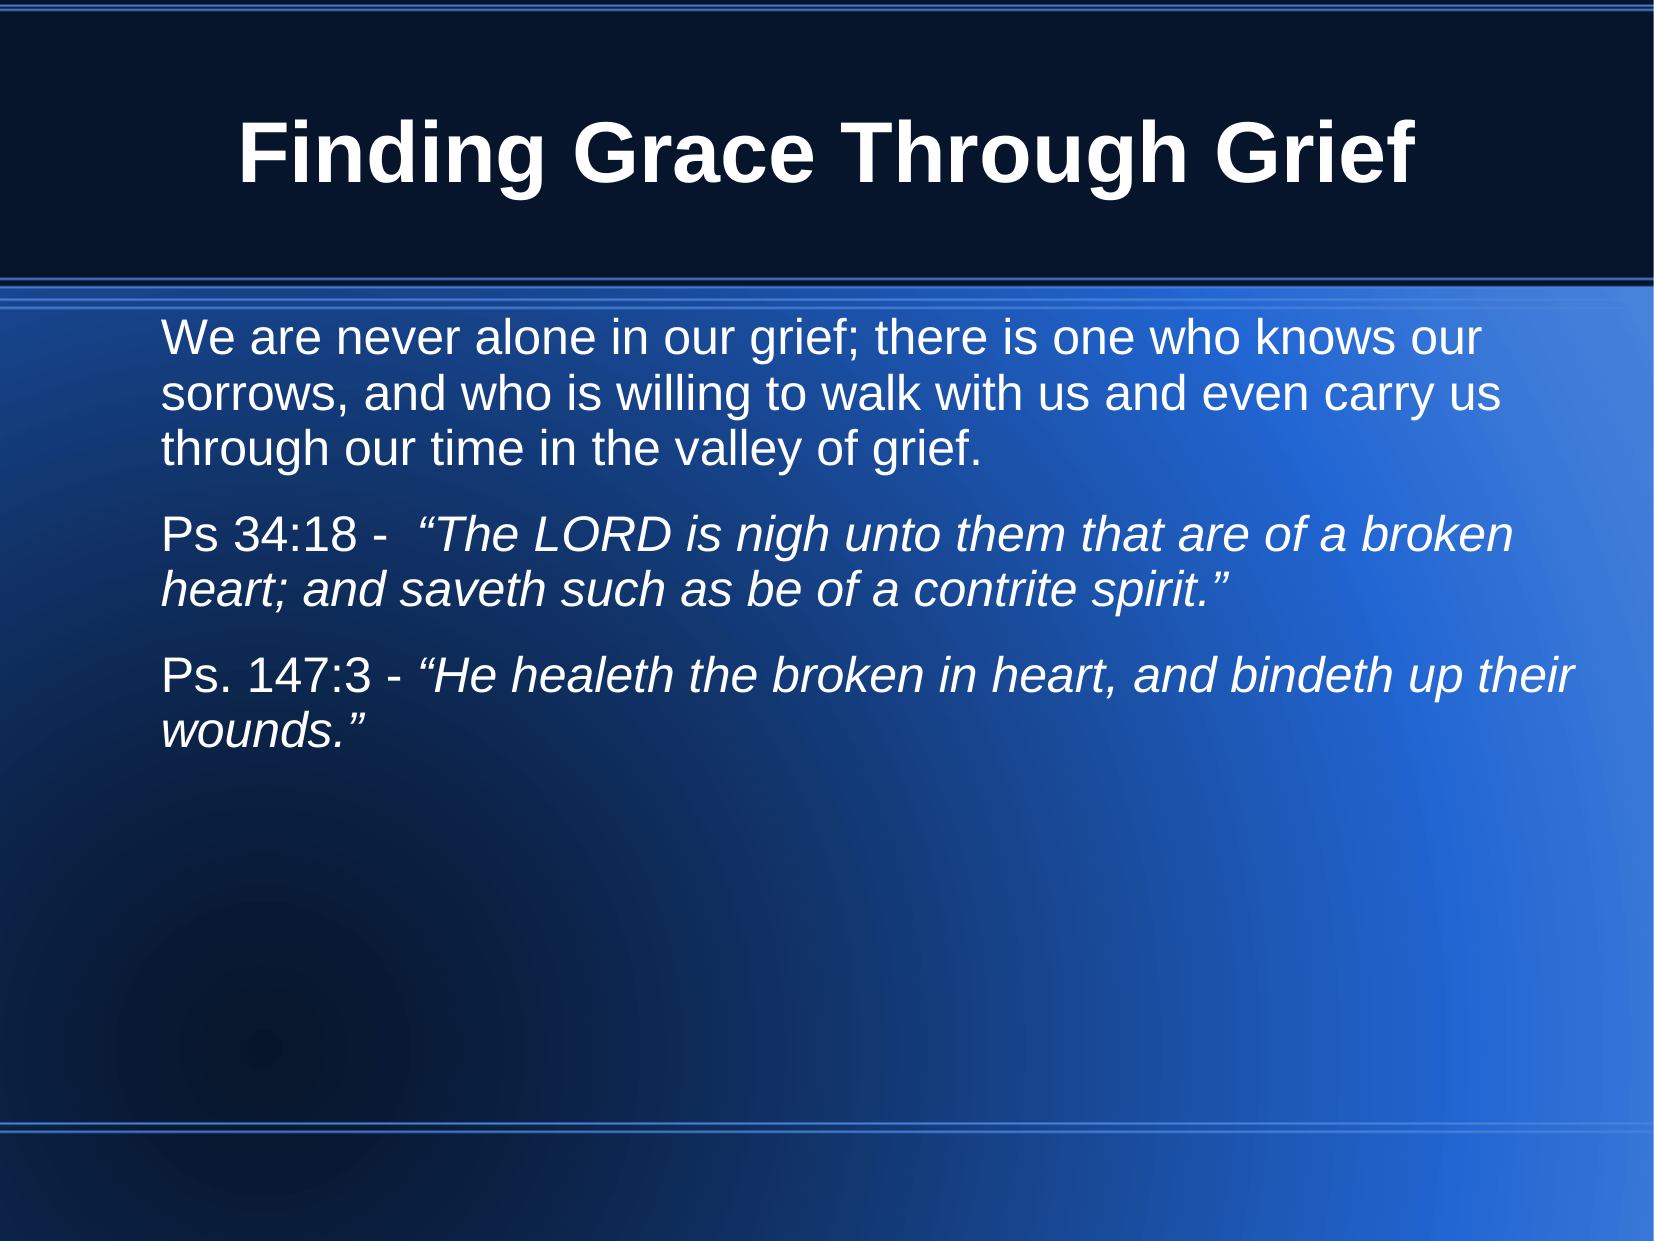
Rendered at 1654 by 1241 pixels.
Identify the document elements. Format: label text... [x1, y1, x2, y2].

list We are never alone in our grief; there is one who knows our sorrows, and who is willing to walk with us and even carry us through our time in the valley of grief. Ps 34:18 - “The LORD is nigh unto them that are of a broken heart; and saveth such as be of a contrite spirit.” Ps. 147:3 - “He healeth the broken in heart, and bindeth up their wounds.” [90, 309, 1579, 1011]
title Finding Grace Through Grief [82, 49, 1571, 257]
picture [0, 0, 1654, 1241]
